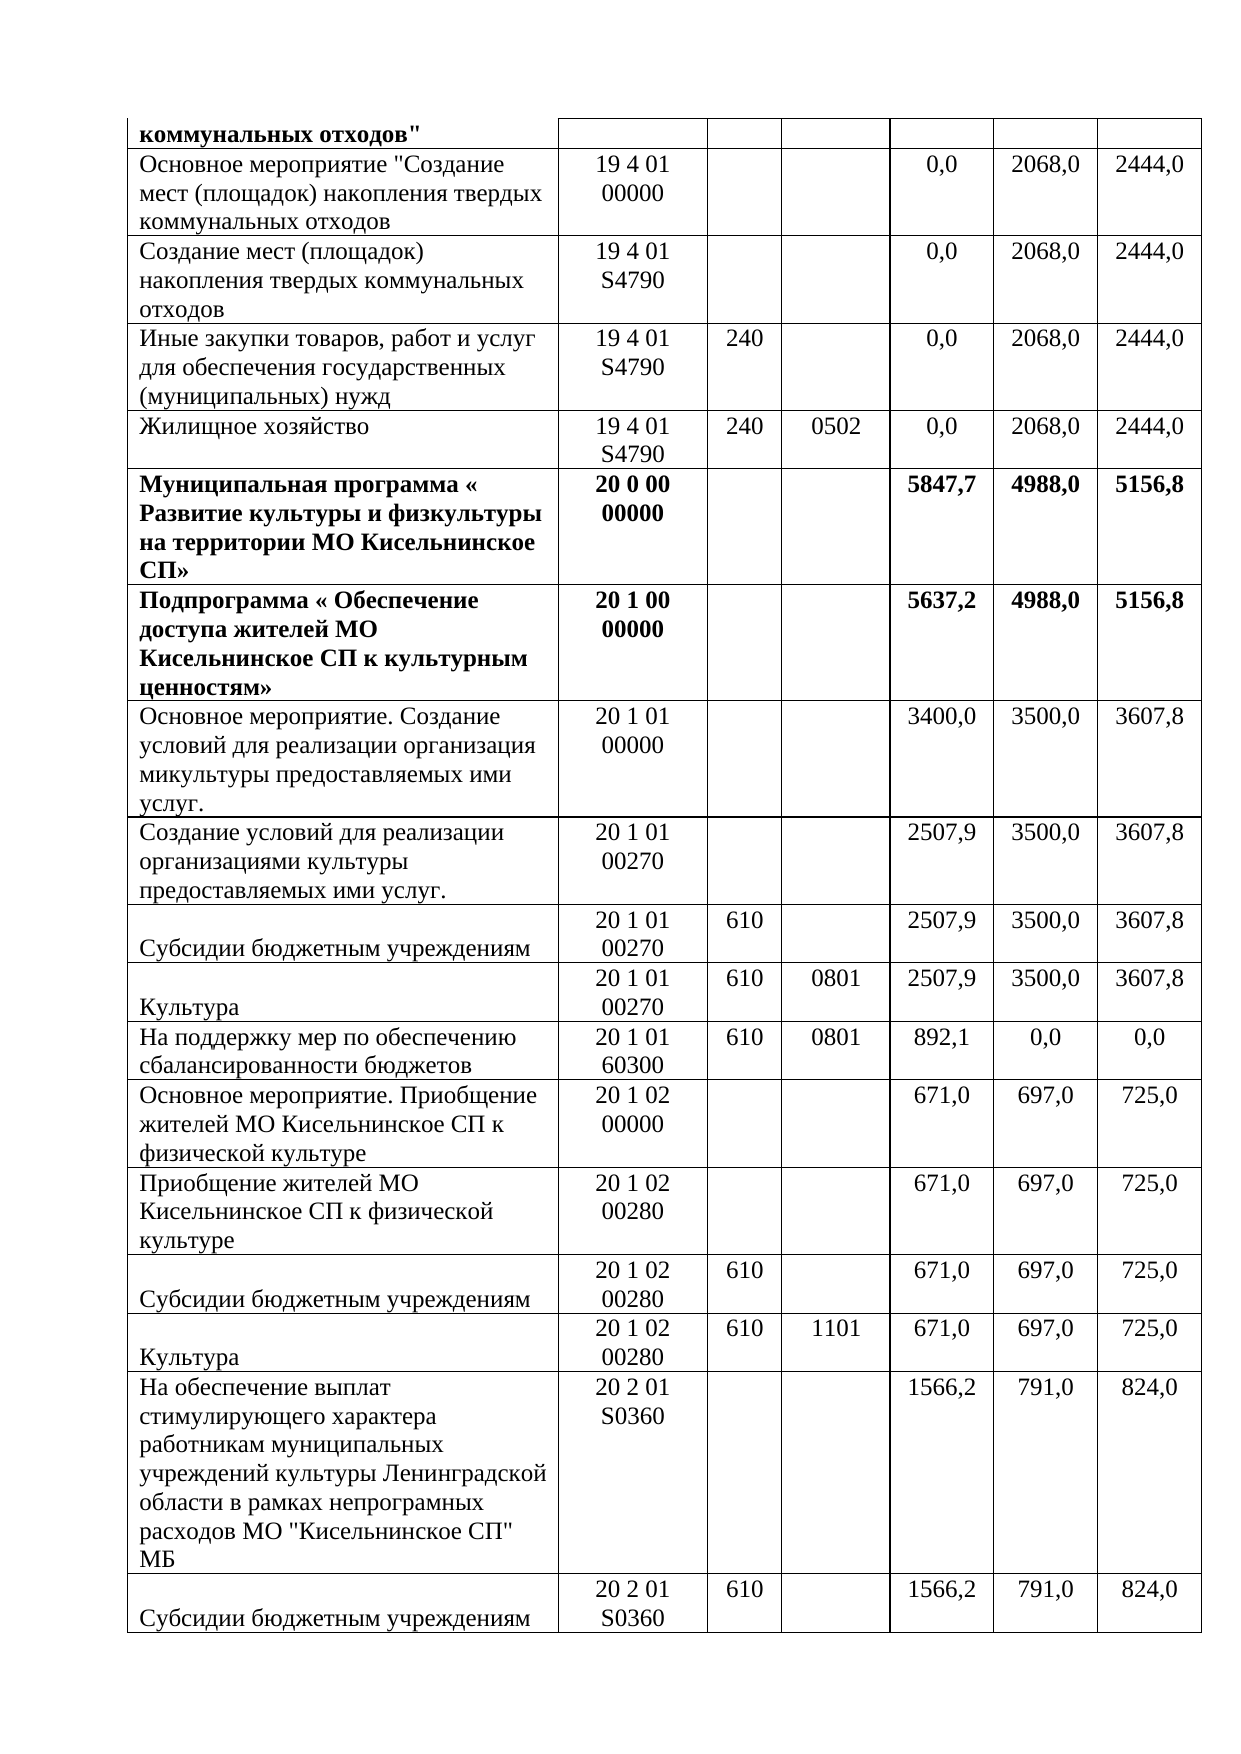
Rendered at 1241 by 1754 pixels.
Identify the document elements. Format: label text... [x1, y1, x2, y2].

table_cell 610 [708, 1314, 781, 1371]
table_cell [782, 236, 889, 322]
table_cell 2444,0 [1098, 411, 1201, 468]
table_cell 0,0 [891, 411, 993, 468]
table_cell 20 1 01 00000 [559, 701, 707, 816]
table_cell 20 1 02 00280 [559, 1168, 707, 1254]
table_cell 0,0 [891, 324, 993, 410]
table_cell 824,0 [1098, 1574, 1201, 1632]
table_cell 610 [708, 963, 781, 1021]
table_cell [708, 1168, 781, 1254]
table_cell 610 [708, 1022, 781, 1079]
table_cell 0502 [782, 411, 889, 468]
table_cell Подпрограмма « Обеспечение доступа жителей МО Кисельнинское СП к культурным ценностям» [128, 585, 558, 700]
table_cell Основное мероприятие. Создание условий для реализации организация микультуры предоставляемых ими услуг. [128, 701, 558, 816]
table_cell [708, 119, 781, 148]
table_cell 2444,0 [1098, 236, 1201, 322]
table_cell 697,0 [994, 1080, 1097, 1167]
table_cell Субсидии бюджетным учреждениям [128, 1574, 558, 1632]
table_cell [708, 149, 781, 235]
table_cell 697,0 [994, 1255, 1097, 1312]
table_cell [708, 1080, 781, 1167]
table_cell [708, 1372, 781, 1573]
table_cell 3500,0 [994, 905, 1097, 962]
table_cell 0,0 [891, 149, 993, 235]
table_cell 0801 [782, 963, 889, 1021]
table_cell 19 4 01 S4790 [559, 324, 707, 410]
table_cell 2068,0 [994, 411, 1097, 468]
table_cell 791,0 [994, 1372, 1097, 1573]
table_cell коммунальных отходов" [128, 118, 558, 148]
table_cell 5156,8 [1098, 585, 1201, 700]
table_cell Создание мест (площадок) накопления твердых коммунальных отходов [128, 236, 558, 322]
table_cell 3607,8 [1098, 818, 1201, 904]
table_cell 0,0 [1098, 1022, 1201, 1079]
table_cell 0,0 [891, 236, 993, 322]
table_cell 2507,9 [891, 905, 993, 962]
table_cell 610 [708, 1574, 781, 1632]
table_cell 791,0 [994, 1574, 1097, 1632]
table_cell 2507,9 [891, 963, 993, 1021]
table_cell 2444,0 [1098, 149, 1201, 235]
table_cell 2444,0 [1098, 324, 1201, 410]
table_cell 671,0 [891, 1255, 993, 1312]
table_cell Приобщение жителей МО Кисельнинское СП к физической культуре [128, 1168, 558, 1254]
table_cell [708, 236, 781, 322]
table_cell 5156,8 [1098, 469, 1201, 584]
table_cell 240 [708, 411, 781, 468]
table_cell 0,0 [994, 1022, 1097, 1079]
table_cell [891, 119, 993, 148]
table_cell [782, 149, 889, 235]
table_cell Культура [128, 1314, 558, 1371]
table_cell 20 1 02 00000 [559, 1080, 707, 1167]
table_cell [782, 1372, 889, 1573]
table_cell 3500,0 [994, 701, 1097, 816]
table_cell Муниципальная программа « Развитие культуры и физкультуры на территории МО Кисельнинское СП» [128, 469, 558, 584]
table_cell 20 1 01 00270 [559, 818, 707, 904]
table_cell 5847,7 [891, 469, 993, 584]
table_cell 610 [708, 905, 781, 962]
table_cell 671,0 [891, 1080, 993, 1167]
table_cell 671,0 [891, 1168, 993, 1254]
table_cell Субсидии бюджетным учреждениям [128, 905, 558, 962]
table_cell 20 1 01 00270 [559, 963, 707, 1021]
table_cell 1566,2 [891, 1574, 993, 1632]
table_cell [708, 818, 781, 904]
table_cell 240 [708, 324, 781, 410]
table_cell 610 [708, 1255, 781, 1312]
table_cell [782, 1080, 889, 1167]
table_cell 4988,0 [994, 469, 1097, 584]
table_cell 2068,0 [994, 149, 1097, 235]
table_cell Основное мероприятие. Приобщение жителей МО Кисельнинское СП к физической культуре [128, 1080, 558, 1167]
table_cell 19 4 01 S4790 [559, 236, 707, 322]
table_cell 671,0 [891, 1314, 993, 1371]
table_cell [782, 119, 889, 148]
table_cell [559, 119, 707, 148]
table_cell 19 4 01 00000 [559, 149, 707, 235]
table_cell 3607,8 [1098, 963, 1201, 1021]
table_cell [708, 701, 781, 816]
table_cell 20 1 02 00280 [559, 1314, 707, 1371]
table_cell 725,0 [1098, 1168, 1201, 1254]
table_cell [782, 324, 889, 410]
table_cell 1566,2 [891, 1372, 993, 1573]
table_cell 20 1 00 00000 [559, 585, 707, 700]
table_cell [782, 585, 889, 700]
table_cell [782, 701, 889, 816]
table_cell [782, 469, 889, 584]
table_cell [782, 905, 889, 962]
table_cell 0801 [782, 1022, 889, 1079]
table_cell Субсидии бюджетным учреждениям [128, 1255, 558, 1312]
table_cell Иные закупки товаров, работ и услуг для обеспечения государственных (муниципальных) нужд [128, 324, 558, 410]
table_cell [782, 818, 889, 904]
table_cell 20 2 01 S0360 [559, 1372, 707, 1573]
table_cell 3607,8 [1098, 905, 1201, 962]
table_cell 725,0 [1098, 1255, 1201, 1312]
table_cell Основное мероприятие "Создание мест (площадок) накопления твердых коммунальных отходов [128, 149, 558, 235]
table_cell 20 1 01 60300 [559, 1022, 707, 1079]
table_cell 697,0 [994, 1168, 1097, 1254]
table_cell 3400,0 [891, 701, 993, 816]
table_cell [994, 119, 1097, 148]
table_cell Жилищное хозяйство [128, 411, 558, 468]
table_cell 20 0 00 00000 [559, 469, 707, 584]
table_cell 725,0 [1098, 1080, 1201, 1167]
table_cell [782, 1255, 889, 1312]
table_cell 725,0 [1098, 1314, 1201, 1371]
table_cell [708, 585, 781, 700]
table_cell На поддержку мер по обеспечению сбалансированности бюджетов [128, 1022, 558, 1079]
table_cell 5637,2 [891, 585, 993, 700]
table_cell 3500,0 [994, 963, 1097, 1021]
table_cell [708, 469, 781, 584]
table_cell 824,0 [1098, 1372, 1201, 1573]
table_cell 1101 [782, 1314, 889, 1371]
table_cell 697,0 [994, 1314, 1097, 1371]
table_cell 20 2 01 S0360 [559, 1574, 707, 1632]
table_cell 4988,0 [994, 585, 1097, 700]
table_cell На обеспечение выплат стимулирующего характера работникам муниципальных учреждений культуры Ленинградской области в рамках непрограмных расходов МО "Кисельнинское СП" МБ [128, 1372, 558, 1573]
table_cell 19 4 01 S4790 [559, 411, 707, 468]
table_cell 20 1 01 00270 [559, 905, 707, 962]
table_cell 892,1 [891, 1022, 993, 1079]
table_cell [782, 1168, 889, 1254]
table_cell Культура [128, 963, 558, 1021]
table_cell [1098, 119, 1201, 148]
table_cell [782, 1574, 889, 1632]
table_cell 2507,9 [891, 818, 993, 904]
table_cell 3607,8 [1098, 701, 1201, 816]
table_cell 20 1 02 00280 [559, 1255, 707, 1312]
table_cell 2068,0 [994, 324, 1097, 410]
table_cell 3500,0 [994, 818, 1097, 904]
table_cell Создание условий для реализации организациями культуры предоставляемых ими услуг. [128, 818, 558, 904]
table_cell 2068,0 [994, 236, 1097, 322]
